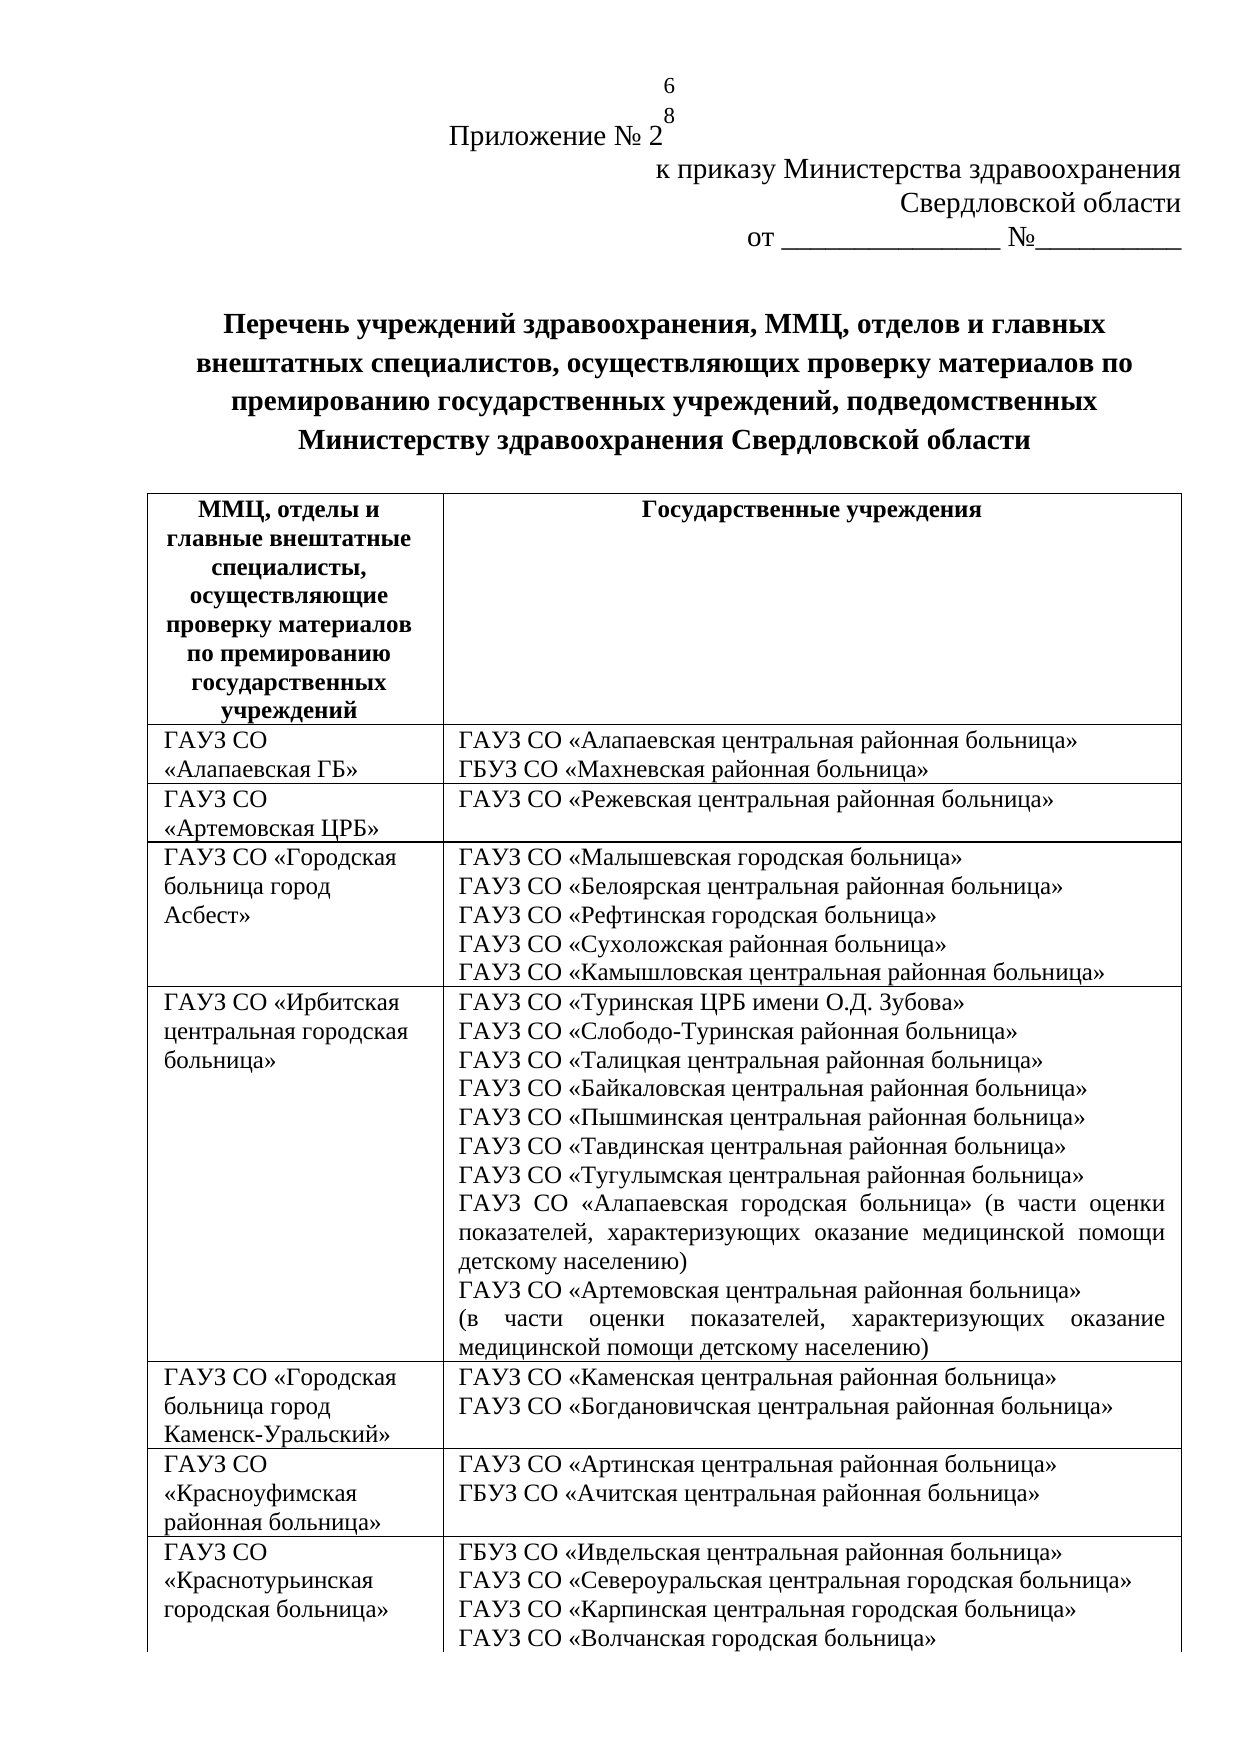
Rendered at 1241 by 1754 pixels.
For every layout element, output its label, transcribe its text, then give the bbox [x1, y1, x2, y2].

table_cell ГАУЗ СО «Алапаевская центральная районная больница» ГБУЗ СО «Махневская районная больница» [444, 725, 1181, 783]
table_header Государственные учреждения [444, 494, 1181, 724]
text Перечень учреждений здравоохранения, ММЦ, отделов и главных внештатных специалистов, осуществляющих проверку материалов по премированию государственных учреждений, подведомственных Министерству здравоохранения Свердловской области [148, 306, 1181, 455]
text Приложение № 2 [148, 118, 1181, 152]
text к приказу Министерства здравоохранения [148, 152, 1181, 185]
table_header ММЦ, отделы и главные внештатные специалисты, осуществляющие проверку материалов по премированию государственных учреждений [148, 494, 443, 724]
table_cell ГАУЗ СО «Городская больница город Асбест» [148, 843, 443, 986]
table_cell ГАУЗ СО «Режевская центральная районная больница» [444, 784, 1181, 841]
table_cell ГАУЗ СО «Каменская центральная районная больница» ГАУЗ СО «Богдановичская центральная районная больница» [444, 1362, 1181, 1448]
table_cell ГАУЗ СО «Артемовская ЦРБ» [148, 784, 443, 841]
table_cell ГАУЗ СО «Артинская центральная районная больница» ГБУЗ СО «Ачитская центральная районная больница» [444, 1449, 1181, 1536]
table_cell ГАУЗ СО «Ирбитская центральная городская больница» [148, 987, 443, 1361]
text Свердловской области [148, 185, 1181, 219]
table_cell ГАУЗ СО «Туринская ЦРБ имени О.Д. Зубова» ГАУЗ СО «Слободо-Туринская районная больница» ГАУЗ СО «Талицкая центральная районная больница» ГАУЗ СО «Байкаловская центральная районная больница» ГАУЗ СО «Пышминская центральная районная больница» ГАУЗ СО «Тавдинская центральная районная больница» ГАУЗ СО «Тугулымская центральная районная больница» ГАУЗ СО «Алапаевская городская больница» (в части оценки показателей, характеризующих оказание медицинской помощи детскому населению) ГАУЗ СО «Артемовская центральная районная больница» (в части оценки показателей, характеризующих оказание медицинской помощи детскому населению) [444, 987, 1181, 1361]
text от _______________ №__________ [148, 219, 1181, 252]
table_cell ГАУЗ СО «Краснотурьинская городская больница» [148, 1537, 443, 1652]
table_cell ГАУЗ СО «Красноуфимская районная больница» [148, 1449, 443, 1536]
table_cell ГАУЗ СО «Алапаевская ГБ» [148, 725, 443, 783]
table_cell ГБУЗ СО «Ивдельская центральная районная больница» ГАУЗ СО «Североуральская центральная городская больница» ГАУЗ СО «Карпинская центральная городская больница» ГАУЗ СО «Волчанская городская больница» [444, 1537, 1181, 1652]
table_cell ГАУЗ СО «Городская больница город Каменск-Уральский» [148, 1362, 443, 1448]
table_cell ГАУЗ СО «Малышевская городская больница» ГАУЗ СО «Белоярская центральная районная больница» ГАУЗ СО «Рефтинская городская больница» ГАУЗ СО «Сухоложская районная больница» ГАУЗ СО «Камышловская центральная районная больница» [444, 843, 1181, 986]
